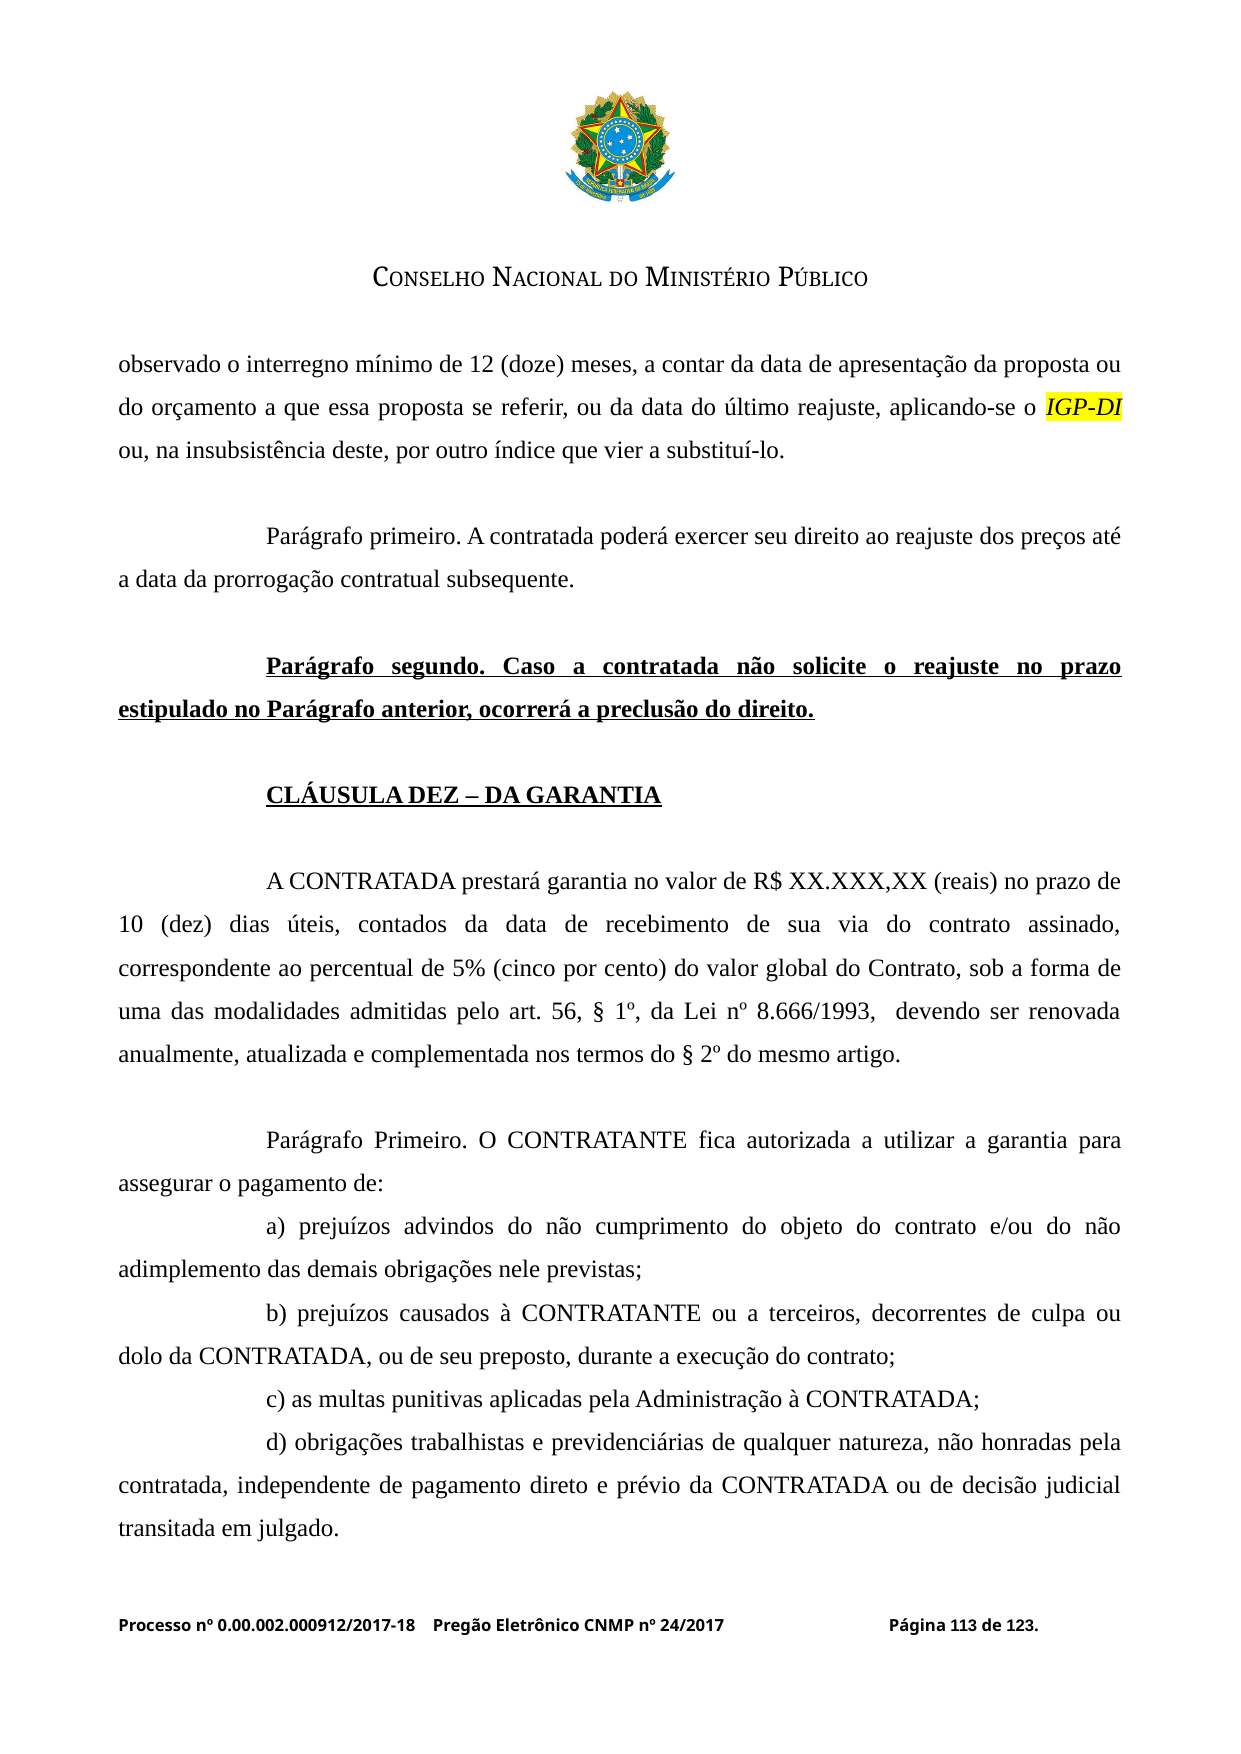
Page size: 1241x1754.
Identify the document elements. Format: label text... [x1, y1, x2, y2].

text observado o interregno mínimo de 12 (doze) meses, a contar da data de apresentação da proposta ou do orçamento a que essa proposta se referir, ou da data do último reajuste, aplicando-se o IGP-DI ou, na insubsistência deste, por outro índice que vier a substituí-lo. [118, 349, 1122, 464]
text A CONTRATADA prestará garantia no valor de R$ XX.XXX,XX (reais) no prazo de 10 (dez) dias úteis, contados da data de recebimento de sua via do contrato assinado, correspondente ao percentual de 5% (cinco por cento) do valor global do Contrato, sob a forma de uma das modalidades admitidas pelo art. 56, § 1º, da Lei nº 8.666/1993, devendo ser renovada anualmente, atualizada e complementada nos termos do § 2º do mesmo artigo. [118, 866, 1122, 1068]
text Parágrafo primeiro. A contratada poderá exercer seu direito ao reajuste dos preços até a data da prorrogação contratual subsequente. [118, 521, 1122, 593]
text CLÁUSULA DEZ – DA GARANTIA [118, 780, 1122, 809]
text c) as multas punitivas aplicadas pela Administração à CONTRATADA; [118, 1384, 1122, 1413]
text a) prejuízos advindos do não cumprimento do objeto do contrato e/ou do não adimplemento das demais obrigações nele previstas; [118, 1211, 1122, 1283]
text b) prejuízos causados à CONTRATANTE ou a terceiros, decorrentes de culpa ou dolo da CONTRATADA, ou de seu preposto, durante a execução do contrato; [118, 1298, 1122, 1369]
text Parágrafo Primeiro. O CONTRATANTE fica autorizada a utilizar a garantia para assegurar o pagamento de: [118, 1125, 1122, 1197]
text Parágrafo segundo. Caso a contratada não solicite o reajuste no prazo estipulado no Parágrafo anterior, ocorrerá a preclusão do direito. [118, 651, 1122, 723]
text d) obrigações trabalhistas e previdenciárias de qualquer natureza, não honradas pela contratada, independente de pagamento direto e prévio da CONTRATADA ou de decisão judicial transitada em julgado. [118, 1427, 1122, 1542]
